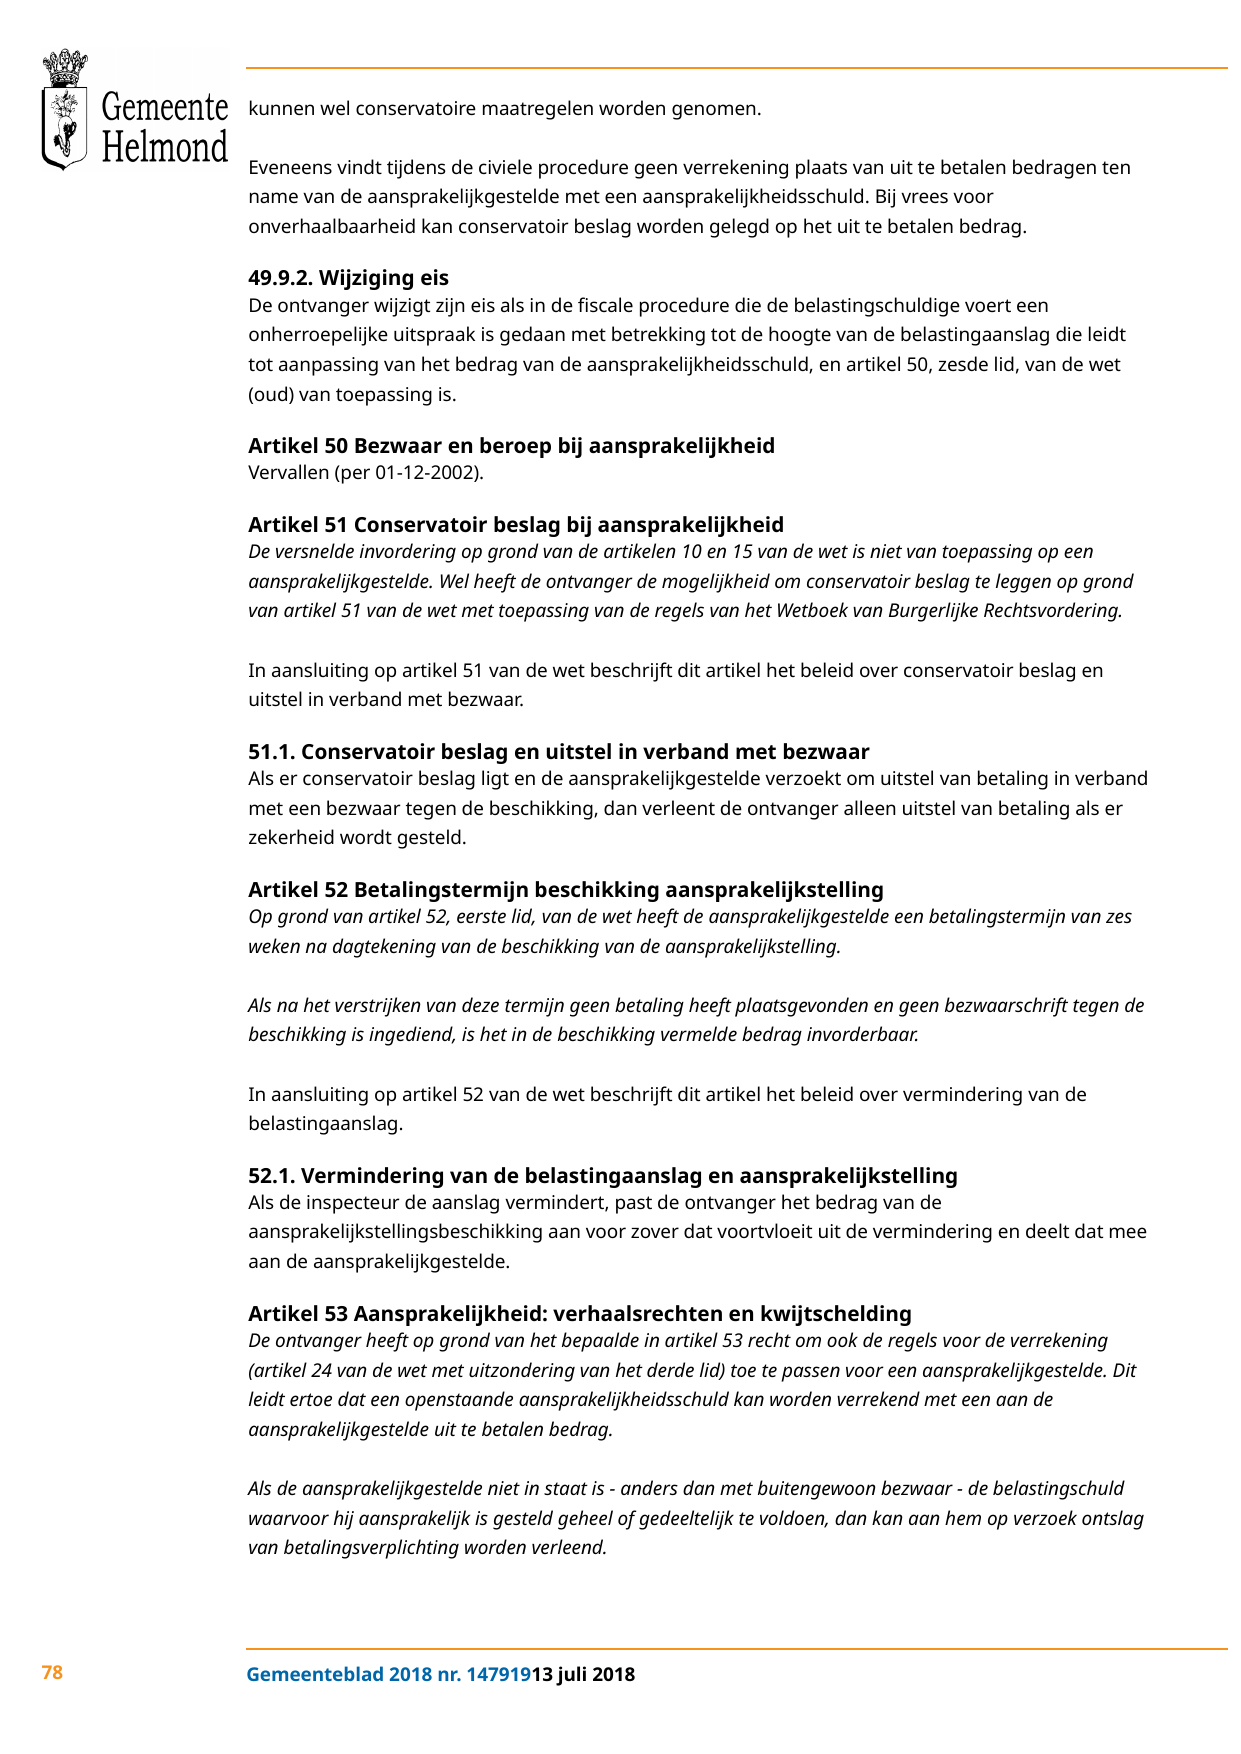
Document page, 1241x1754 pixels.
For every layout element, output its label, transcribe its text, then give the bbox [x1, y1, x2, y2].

text Op grond van artikel 52, eerste lid, van de wet heeft de aansprakelijkgestelde een betalingstermijn van zes weken na dagtekening van de beschikking van de aansprakelijkstelling. [248, 903, 1152, 958]
text De versnelde invordering op grond van de artikelen 10 en 15 van de wet is niet van toepassing op een aansprakelijkgestelde. Wel heeft de ontvanger de mogelijkheid om conservatoir beslag te leggen op grond van artikel 51 van de wet met toepassing van de regels van het Wetboek van Burgerlijke Rechtsvordering. [248, 538, 1152, 623]
text Vervallen (per 01-12-2002). [248, 459, 1152, 485]
text Als de aansprakelijkgestelde niet in staat is - anders dan met buitengewoon bezwaar - de belastingschuld waarvoor hij aansprakelijk is gesteld geheel of gedeeltelijk te voldoen, dan kan aan hem op verzoek ontslag van betalingsverplichting worden verleend. [248, 1475, 1152, 1560]
text Eveneens vindt tijdens de civiele procedure geen verrekening plaats van uit te betalen bedragen ten name van de aansprakelijkgestelde met een aansprakelijkheidsschuld. Bij vrees voor onverhaalbaarheid kan conservatoir beslag worden gelegd op het uit te betalen bedrag. [248, 154, 1152, 239]
text Als na het verstrijken van deze termijn geen betaling heeft plaatsgevonden en geen bezwaarschrift tegen de beschikking is ingediend, is het in de beschikking vermelde bedrag invorderbaar. [248, 992, 1152, 1047]
text In aansluiting op artikel 51 van de wet beschrijft dit artikel het beleid over conservatoir beslag en uitstel in verband met bezwaar. [248, 657, 1152, 712]
text 49.9.2. Wijziging eis [248, 263, 1152, 292]
text 52.1. Vermindering van de belastingaanslag en aansprakelijkstelling [248, 1161, 1152, 1189]
picture [41, 47, 231, 172]
text Artikel 52 Betalingstermijn beschikking aansprakelijkstelling [248, 875, 1152, 903]
text Als de inspecteur de aanslag vermindert, past de ontvanger het bedrag van de aansprakelijkstellingsbeschikking aan voor zover dat voortvloeit uit de vermindering en deelt dat mee aan de aansprakelijkgestelde. [248, 1189, 1152, 1274]
text De ontvanger heeft op grond van het bepaalde in artikel 53 recht om ook de regels voor de verrekening (artikel 24 van de wet met uitzondering van het derde lid) toe te passen voor een aansprakelijkgestelde. Dit leidt ertoe dat een openstaande aansprakelijkheidsschuld kan worden verrekend met een aan de aansprakelijkgestelde uit te betalen bedrag. [248, 1327, 1152, 1442]
text Als er conservatoir beslag ligt en de aansprakelijkgestelde verzoekt om uitstel van betaling in verband met een bezwaar tegen de beschikking, dan verleent de ontvanger alleen uitstel van betaling als er zekerheid wordt gesteld. [248, 765, 1152, 850]
text 51.1. Conservatoir beslag en uitstel in verband met bezwaar [248, 737, 1152, 765]
text De ontvanger wijzigt zijn eis als in de fiscale procedure die de belastingschuldige voert een onherroepelijke uitspraak is gedaan met betrekking tot de hoogte van de belastingaanslag die leidt tot aanpassing van het bedrag van de aansprakelijkheidsschuld, en artikel 50, zesde lid, van de wet (oud) van toepassing is. [248, 292, 1152, 406]
text Artikel 50 Bezwaar en beroep bij aansprakelijkheid [248, 431, 1152, 459]
text Artikel 51 Conservatoir beslag bij aansprakelijkheid [248, 510, 1152, 538]
text Artikel 53 Aansprakelijkheid: verhaalsrechten en kwijtschelding [248, 1299, 1152, 1327]
text In aansluiting op artikel 52 van de wet beschrijft dit artikel het beleid over vermindering van de belastingaanslag. [248, 1081, 1152, 1136]
text kunnen wel conservatoire maatregelen worden genomen. [248, 95, 1152, 121]
